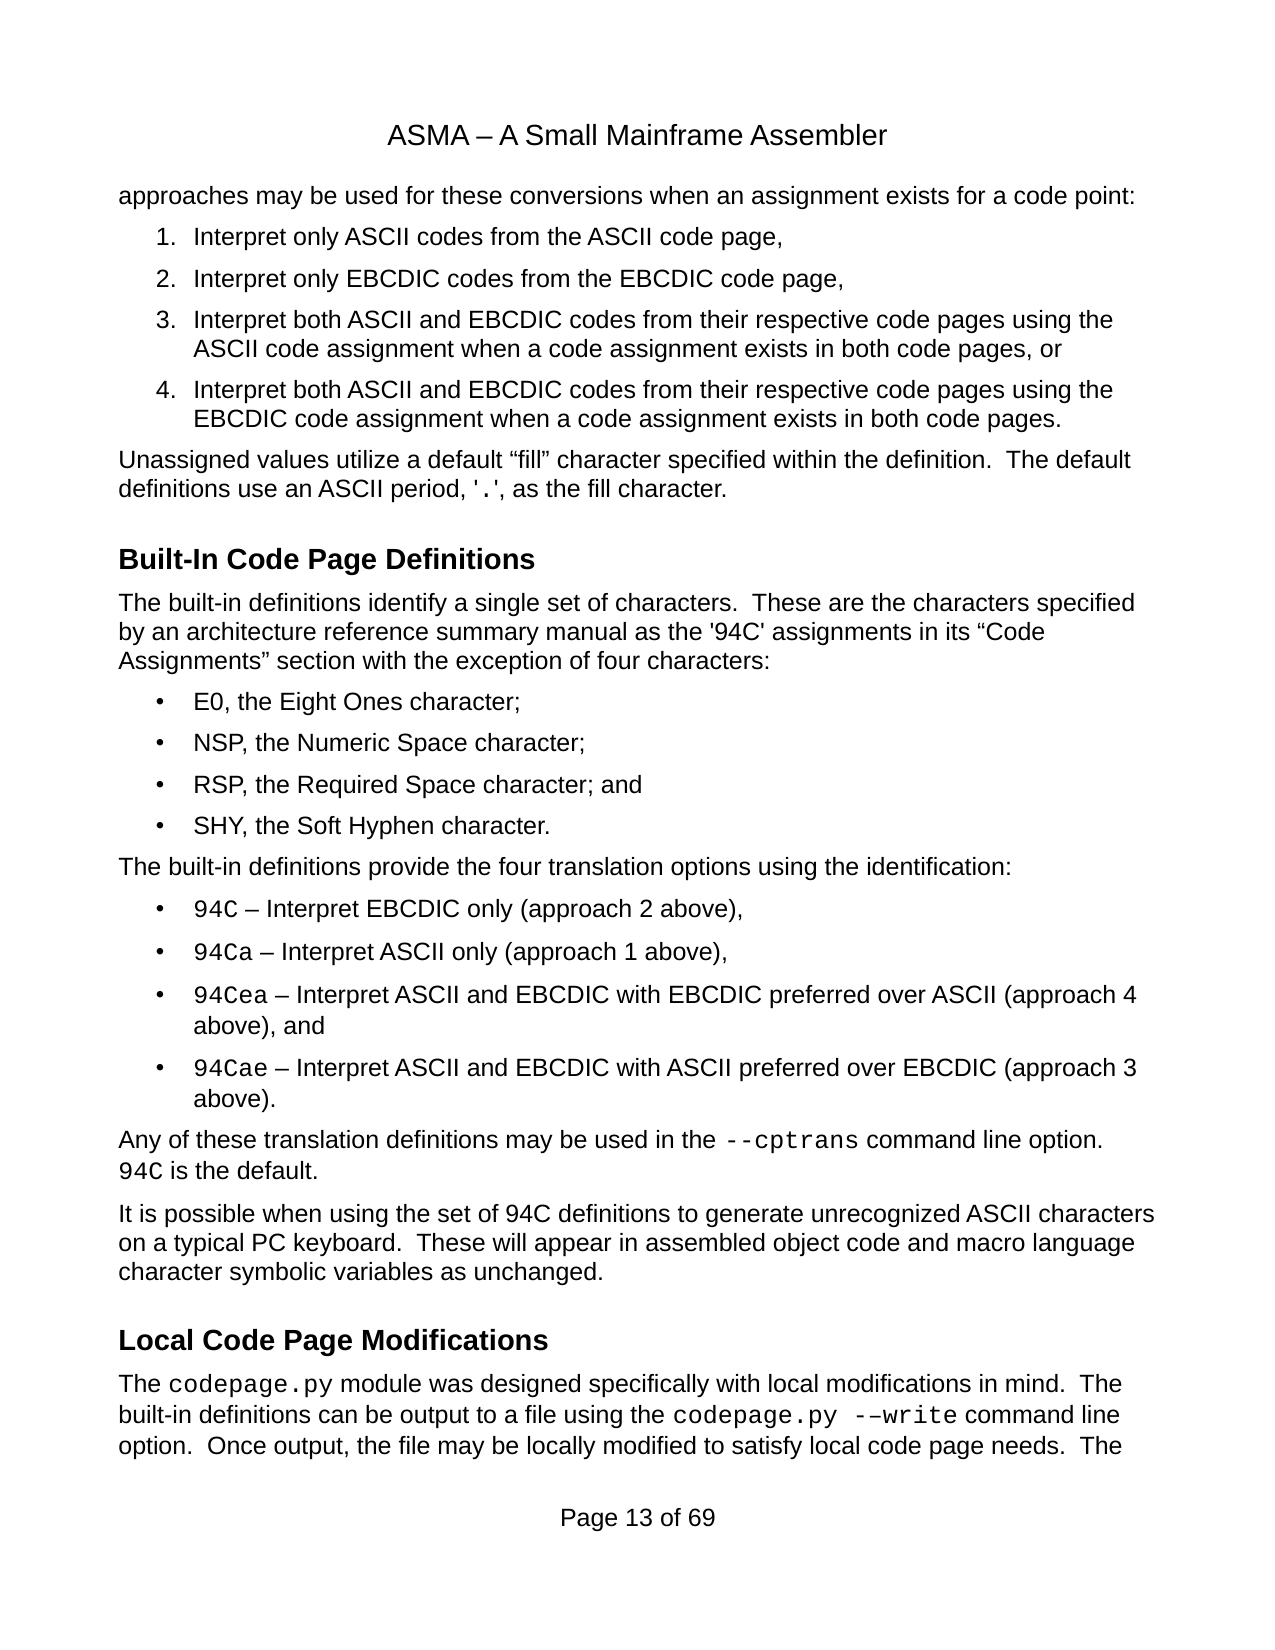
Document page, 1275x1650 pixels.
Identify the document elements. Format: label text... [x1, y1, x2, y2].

list Interpret both ASCII and EBCDIC codes from their respective code pages using the EBCDIC code assignment when a code assignment exists in both code pages. [156, 375, 1157, 432]
list Interpret both ASCII and EBCDIC codes from their respective code pages using the ASCII code assignment when a code assignment exists in both code pages, or [156, 305, 1157, 362]
text Any of these translation definitions may be used in the --cptrans command line option. 94C is the default. [118, 1125, 1157, 1187]
text Unassigned values utilize a default “fill” character specified within the definition. The default definitions use an ASCII period, '.', as the fill character. [118, 445, 1157, 504]
list E0, the Eight Ones character; [156, 687, 1157, 716]
list 94Cae – Interpret ASCII and EBCDIC with ASCII preferred over EBCDIC (approach 3 above). [156, 1053, 1157, 1112]
text approaches may be used for these conversions when an assignment exists for a code point: [118, 181, 1157, 210]
list RSP, the Required Space character; and [156, 769, 1157, 798]
list SHY, the Soft Hyphen character. [156, 811, 1157, 840]
text The codepage.py module was designed specifically with local modifications in mind. The built-in definitions can be output to a file using the codepage.py -–write command line option. Once output, the file may be locally modified to satisfy local code page needs. The [118, 1369, 1157, 1459]
text It is possible when using the set of 94C definitions to generate unrecognized ASCII characters on a typical PC keyboard. These will appear in assembled object code and macro language character symbolic variables as unchanged. [118, 1199, 1157, 1285]
subtitle Local Code Page Modifications [118, 1323, 1157, 1356]
list NSP, the Numeric Space character; [156, 728, 1157, 757]
list 94C – Interpret EBCDIC only (approach 2 above), [156, 893, 1157, 924]
subtitle Built-In Code Page Definitions [118, 542, 1157, 576]
list Interpret only ASCII codes from the ASCII code page, [156, 222, 1157, 251]
list 94Ca – Interpret ASCII only (approach 1 above), [156, 937, 1157, 968]
list Interpret only EBCDIC codes from the EBCDIC code page, [156, 264, 1157, 292]
text The built-in definitions provide the four translation options using the identification: [118, 852, 1157, 881]
text The built-in definitions identify a single set of characters. These are the characters specified by an architecture reference summary manual as the '94C' assignments in its “Code Assignments” section with the exception of four characters: [118, 588, 1157, 674]
list 94Cea – Interpret ASCII and EBCDIC with EBCDIC preferred over ASCII (approach 4 above), and [156, 980, 1157, 1040]
